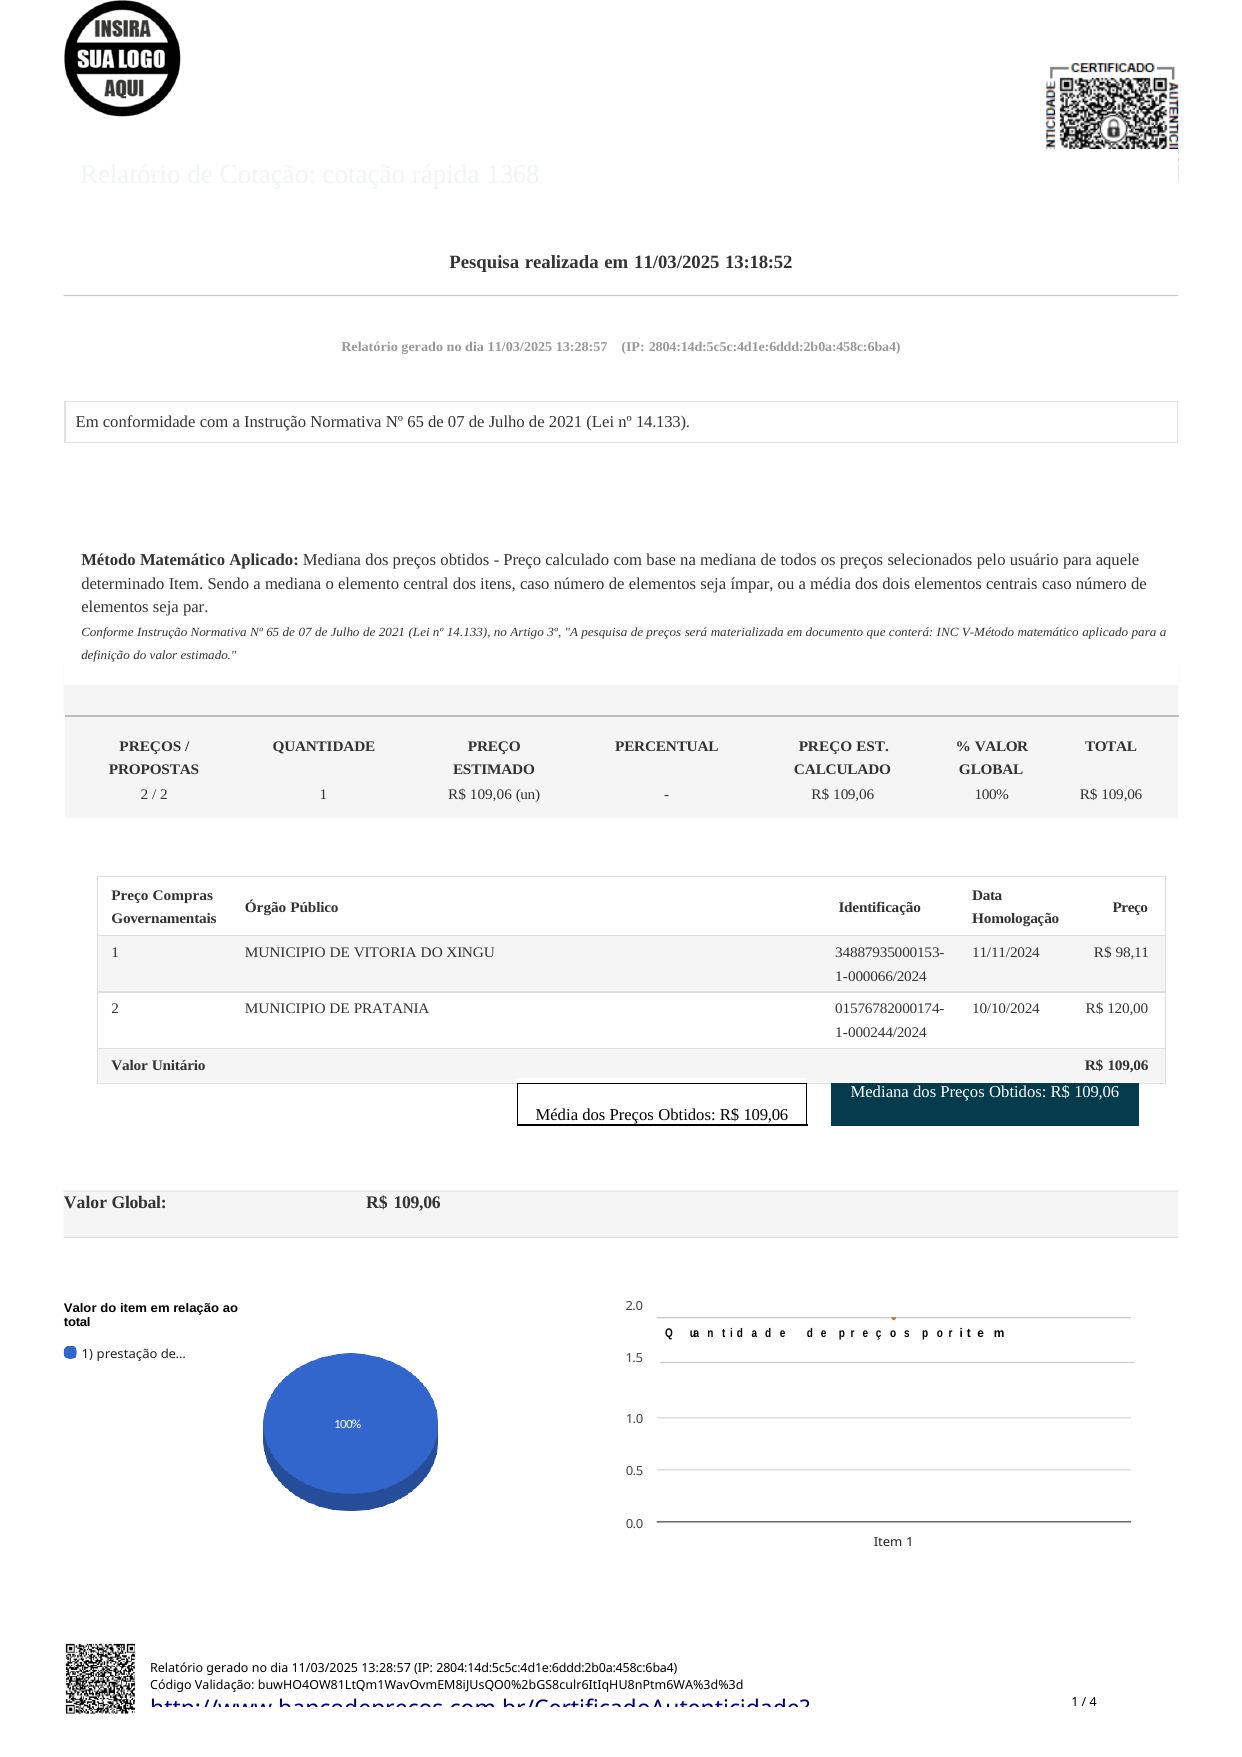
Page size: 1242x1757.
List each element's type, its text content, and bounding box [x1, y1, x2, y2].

text [97, 1462, 277, 1479]
table_cell - [578, 781, 757, 818]
text QQuuaannttiiddaaddee ddee pprreeççooss ppoorr iitteemm [665, 1321, 1183, 1341]
table_cell [960, 1049, 1073, 1082]
table_cell R$ 109,06 [1053, 781, 1178, 818]
table_header Preço Compras Governamentais [98, 877, 232, 934]
table_header Órgão Público [232, 877, 517, 934]
table_header % VALOR GLOBAL [924, 717, 1053, 781]
text Método Matemático Aplicado: Mediana dos preços obtidos - Preço calculado com base na mediana de todos os preços selecionados pelo usuário para aquele determinado Item. Sendo a mediana o elemento central dos itens, caso número de elementos seja ímpar, ou a média dos dois elementos centrais caso número de elementos seja par. [81, 550, 1178, 616]
table_cell [807, 1084, 831, 1124]
text 2.0 [625, 1297, 644, 1314]
table_header PREÇO EST. CALCULADO [757, 717, 924, 781]
table_header TOTAL [1053, 717, 1178, 781]
table_header Identificação [517, 877, 960, 934]
table_cell 100% [924, 781, 1053, 818]
table_cell [807, 1049, 831, 1082]
text 1) prestação de... [81, 1345, 267, 1362]
table_cell 1 [98, 936, 232, 991]
table_header PERCENTUAL [578, 717, 757, 781]
table_cell Mediana dos Preços Obtidos: R$ 109,06 [832, 1084, 1138, 1124]
table_cell 1 [236, 781, 412, 818]
table_header PREÇO ESTIMADO [412, 717, 578, 781]
table_cell MUNICIPIO DE VITORIA DO XINGU [232, 936, 517, 991]
table_cell [517, 936, 807, 991]
table_header PREÇOS / PROPOSTAS [65, 717, 236, 781]
table_cell [831, 1049, 960, 1082]
table_header Data Homologação [960, 877, 1073, 934]
text Item 1 [605, 1533, 1182, 1550]
text 0.0 [97, 1515, 1172, 1532]
text Conforme Instrução Normativa Nº 65 de 07 de Julho de 2021 (Lei nº 14.133), no Artigo 3º, "A pesquisa de preços será materializada em documento que conterá: INC V-Método matemático aplicado para a definição do valor estimado." [81, 624, 1178, 662]
table_cell 34887935000153- 1-000066/2024 [831, 936, 960, 991]
text Relatório gerado no dia 11/03/2025 13:28:57 (IP: 2804:14d:5c5c:4d1e:6ddd:2b0a:458c:6ba4) [97, 339, 1144, 355]
table_cell R$ 120,00 [1073, 993, 1165, 1047]
table_cell R$ 98,11 [1073, 936, 1165, 991]
table_cell Valor Unitário [98, 1049, 232, 1082]
table_cell [517, 993, 807, 1047]
table_cell R$ 109,06 (un) [412, 781, 578, 818]
table_cell 11/11/2024 [960, 936, 1073, 991]
text 0.5 [425, 1462, 1172, 1479]
table_cell R$ 109,06 [1073, 1049, 1165, 1082]
text Em conformidade com a Instrução Normativa Nº 65 de 07 de Julho de 2021 (Lei nº 14.133). [75, 412, 1177, 431]
text Relatório de Cotação: cotação rápida 1368 [80, 158, 1178, 189]
text [97, 1410, 265, 1427]
text 1.0 [437, 1410, 1172, 1427]
text Pesquisa realizada em 11/03/2025 13:18:52 [97, 251, 1144, 273]
table_cell [807, 993, 831, 1047]
table_header Preço [1073, 877, 1165, 934]
table_cell [97, 1084, 517, 1124]
table_cell 2 / 2 [65, 781, 236, 818]
table_cell [807, 936, 831, 991]
text 1.5 [625, 1349, 644, 1366]
table_cell 2 [98, 993, 232, 1047]
table_cell 01576782000174- 1-000244/2024 [831, 993, 960, 1047]
table_cell [232, 1049, 517, 1082]
table_cell 10/10/2024 [960, 993, 1073, 1047]
table_cell Média dos Preços Obtidos: R$ 109,06 [518, 1108, 806, 1124]
text Valor do item em relação ao total [64, 1301, 267, 1329]
table_cell [1139, 1084, 1165, 1124]
table_cell R$ 109,06 [757, 781, 924, 818]
table_header QUANTIDADE [236, 717, 412, 781]
table_cell MUNICIPIO DE PRATANIA [232, 993, 517, 1047]
table_cell [517, 1049, 807, 1077]
